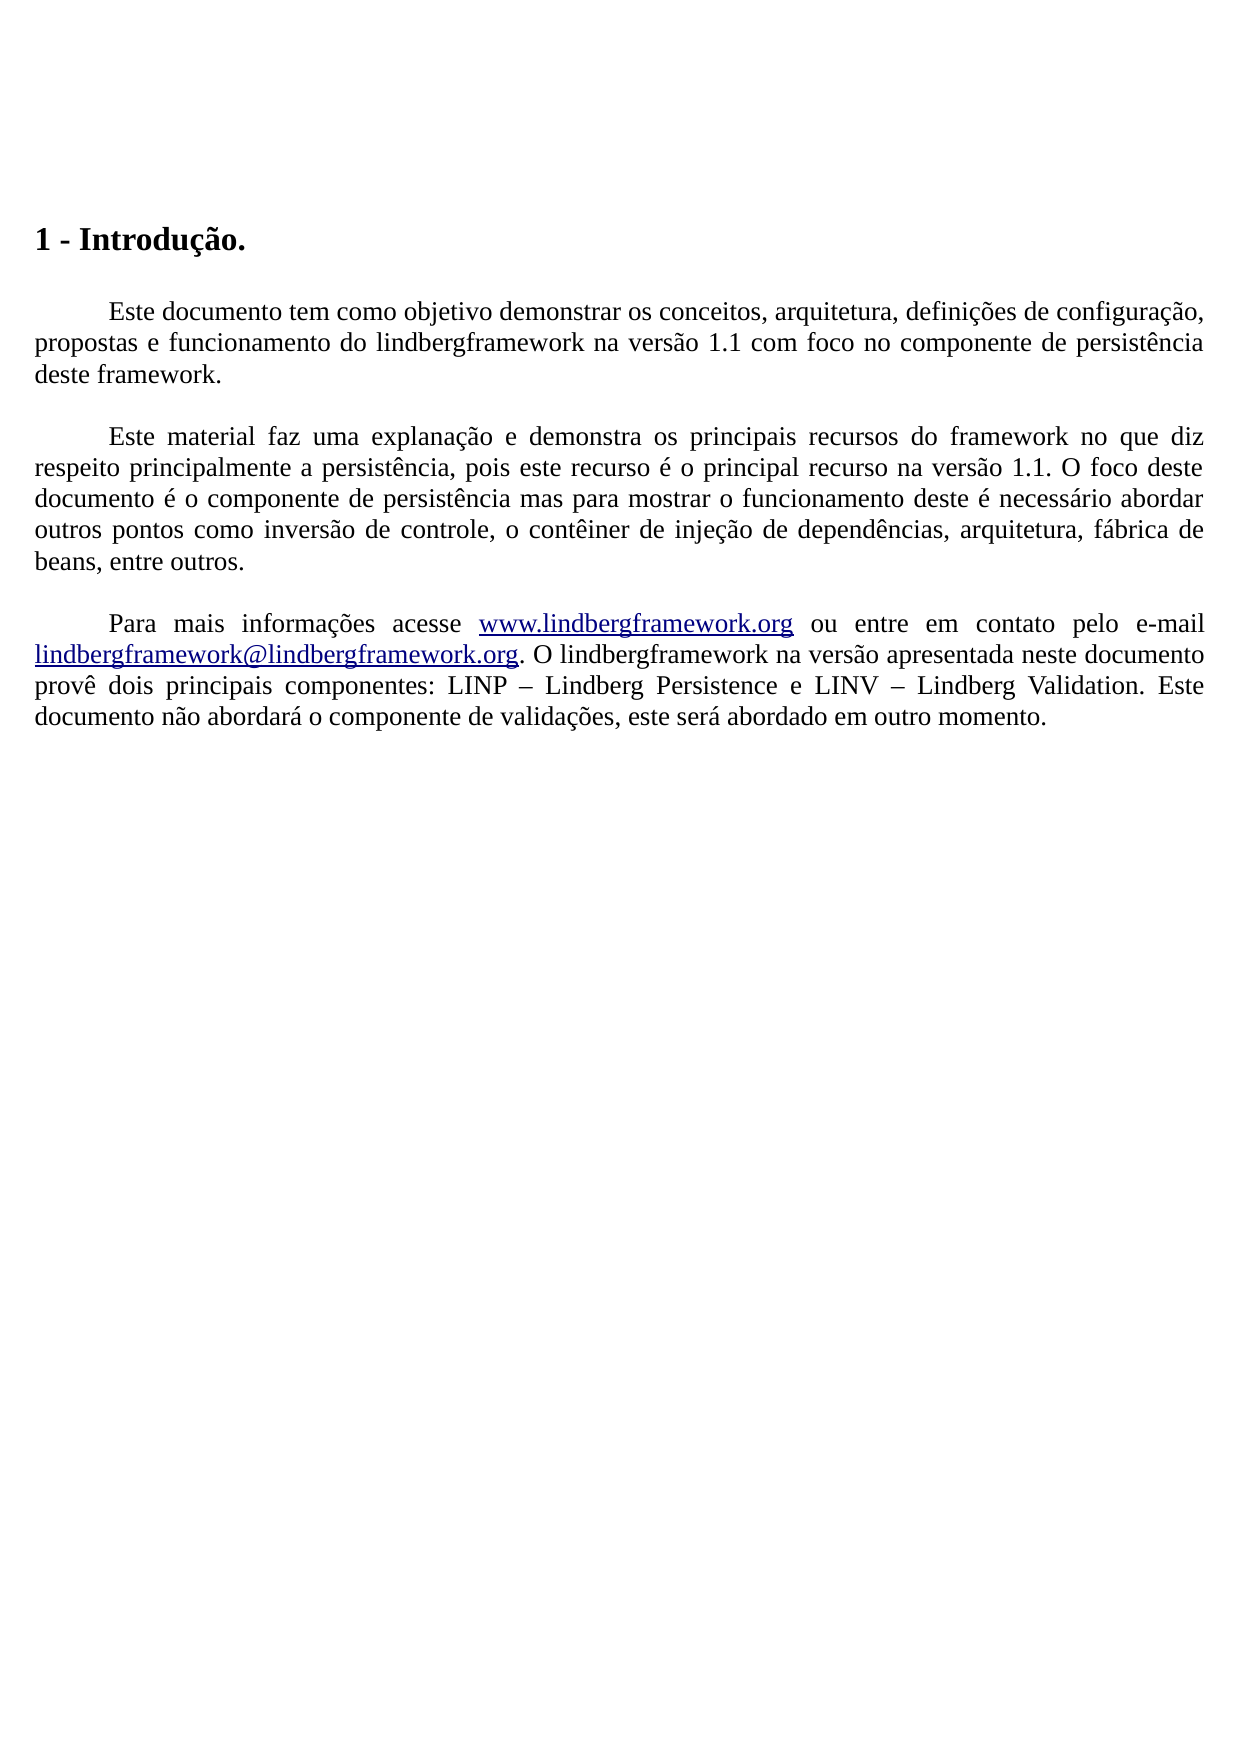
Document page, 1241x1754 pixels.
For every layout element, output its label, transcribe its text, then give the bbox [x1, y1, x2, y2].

text 1 - Introdução. [34, 219, 1206, 257]
text Este documento tem como objetivo demonstrar os conceitos, arquitetura, definições de configuração, propostas e funcionamento do lindbergframework na versão 1.1 com foco no componente de persistência deste framework. [34, 295, 1206, 389]
text Este material faz uma explanação e demonstra os principais recursos do framework no que diz respeito principalmente a persistência, pois este recurso é o principal recurso na versão 1.1. O foco deste documento é o componente de persistência mas para mostrar o funcionamento deste é necessário abordar outros pontos como inversão de controle, o contêiner de injeção de dependências, arquitetura, fábrica de beans, entre outros. [34, 420, 1206, 576]
text Para mais informações acesse www.lindbergframework.org ou entre em contato pelo e-mail lindbergframework@lindbergframework.org. O lindbergframework na versão apresentada neste documento provê dois principais componentes: LINP – Lindberg Persistence e LINV – Lindberg Validation. Este documento não abordará o componente de validações, este será abordado em outro momento. [34, 607, 1206, 731]
